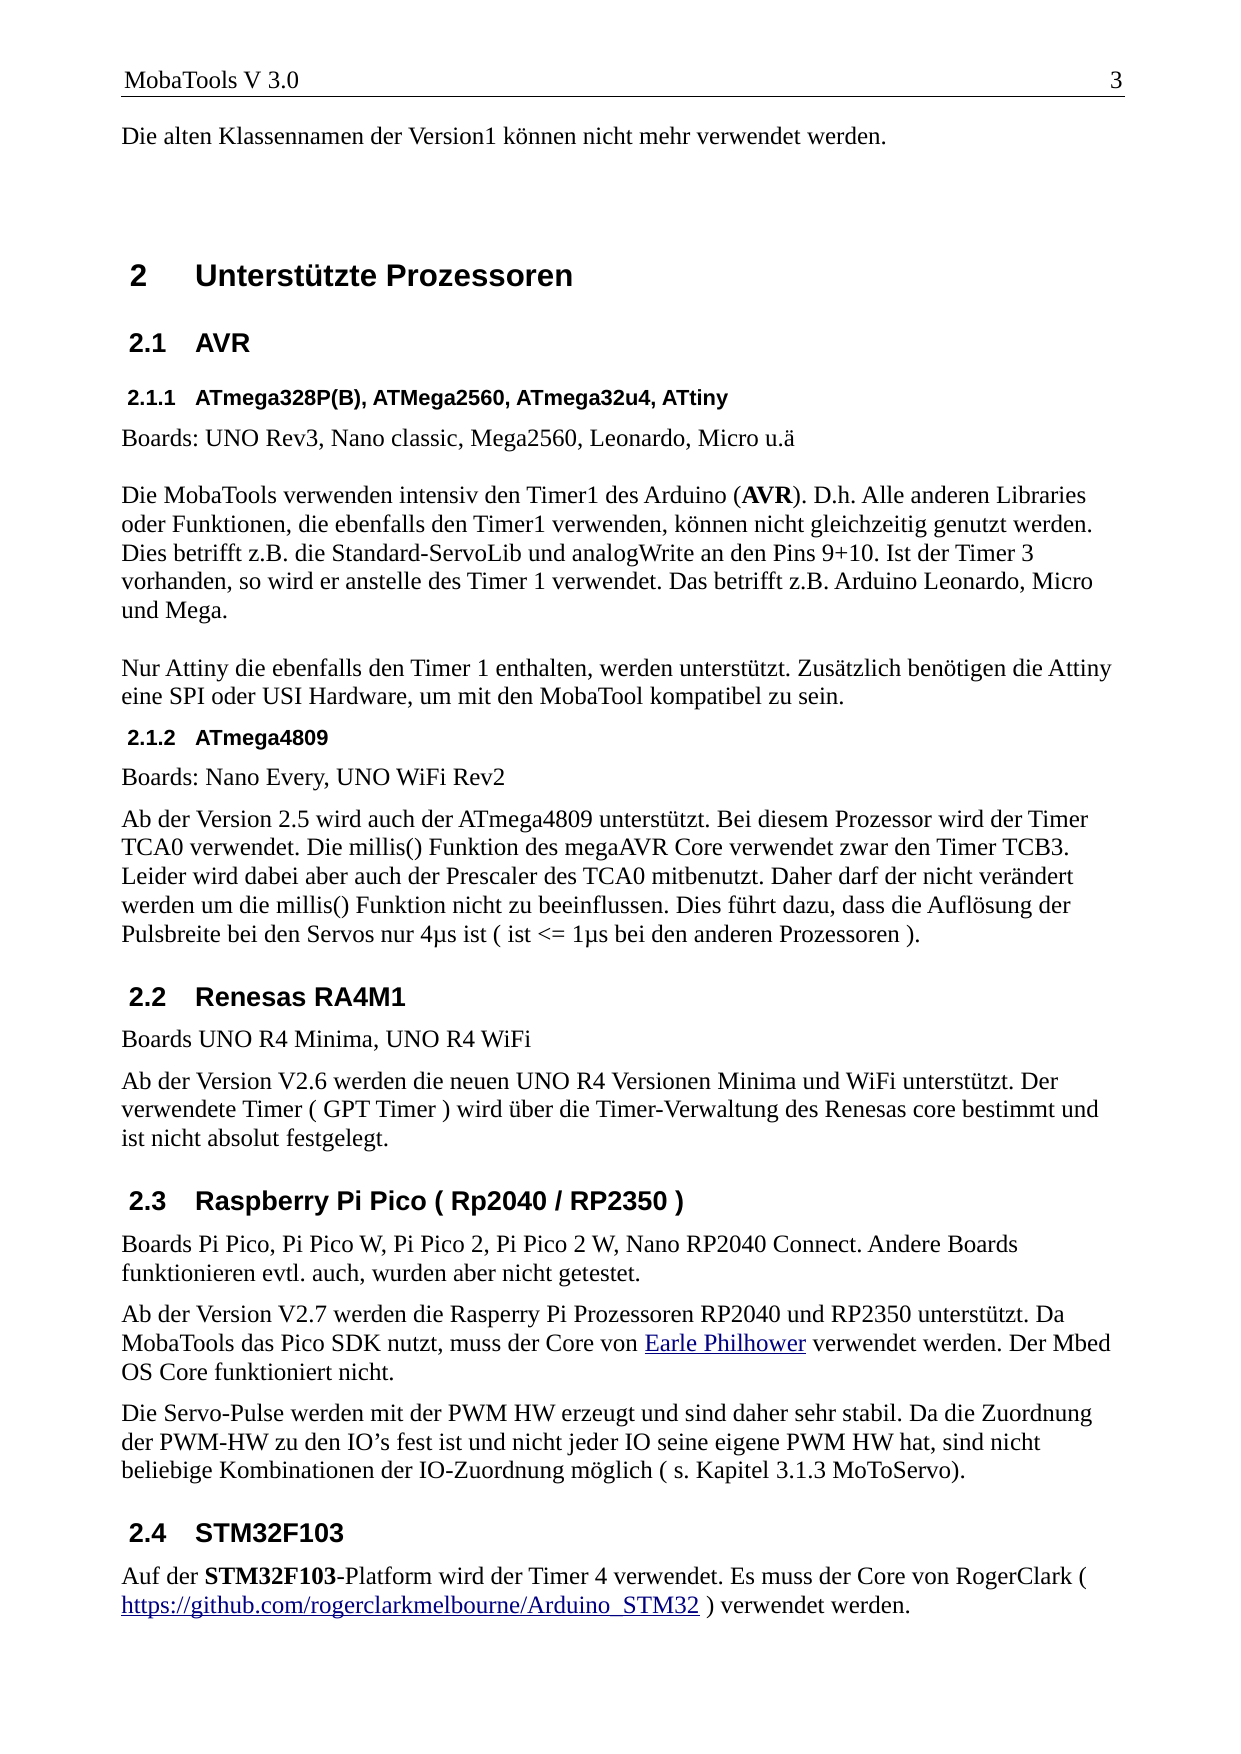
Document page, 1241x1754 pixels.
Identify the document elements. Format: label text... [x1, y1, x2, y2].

subtitle Unterstützte Prozessoren [121, 257, 1125, 293]
subtitle STM32F103 [121, 1517, 1125, 1549]
subtitle ATmega4809 [121, 725, 1125, 750]
text Boards: UNO Rev3, Nano classic, Mega2560, Leonardo, Micro u.ä [121, 423, 1125, 451]
text Boards UNO R4 Minima, UNO R4 WiFi [121, 1024, 1125, 1053]
text Ab der Version V2.7 werden die Rasperry Pi Prozessoren RP2040 und RP2350 unterstützt. Da MobaTools das Pico SDK nutzt, muss der Core von Earle Philhower verwendet werden. Der Mbed OS Core funktioniert nicht. [121, 1299, 1125, 1385]
text Die Servo-Pulse werden mit der PWM HW erzeugt und sind daher sehr stabil. Da die Zuordnung der PWM-HW zu den IO’s fest ist und nicht jeder IO seine eigene PWM HW hat, sind nicht beliebige Kombinationen der IO-Zuordnung möglich ( s. Kapitel 3.1.3 MoToServo). [121, 1398, 1125, 1484]
text Die MobaTools verwenden intensiv den Timer1 des Arduino (AVR). D.h. Alle anderen Libraries oder Funktionen, die ebenfalls den Timer1 verwenden, können nicht gleichzeitig genutzt werden. Dies betrifft z.B. die Standard-ServoLib und analogWrite an den Pins 9+10. Ist der Timer 3 vorhanden, so wird er anstelle des Timer 1 verwendet. Das betrifft z.B. Arduino Leonardo, Micro und Mega. [121, 480, 1125, 624]
subtitle ATmega328P(B), ATMega2560, ATmega32u4, ATtiny [121, 385, 1125, 410]
text Ab der Version V2.6 werden die neuen UNO R4 Versionen Minima und WiFi unterstützt. Der verwendete Timer ( GPT Timer ) wird über die Timer-Verwaltung des Renesas core bestimmt und ist nicht absolut festgelegt. [121, 1066, 1125, 1152]
subtitle Renesas RA4M1 [121, 981, 1125, 1012]
text Ab der Version 2.5 wird auch der ATmega4809 unterstützt. Bei diesem Prozessor wird der Timer TCA0 verwendet. Die millis() Funktion des megaAVR Core verwendet zwar den Timer TCB3. Leider wird dabei aber auch der Prescaler des TCA0 mitbenutzt. Daher darf der nicht verändert werden um die millis() Funktion nicht zu beeinflussen. Dies führt dazu, dass die Auflösung der Pulsbreite bei den Servos nur 4µs ist ( ist <= 1µs bei den anderen Prozessoren ). [121, 804, 1125, 947]
text Boards: Nano Every, UNO WiFi Rev2 [121, 762, 1125, 791]
text Auf der STM32F103-Platform wird der Timer 4 verwendet. Es muss der Core von RogerClark ( https://github.com/rogerclarkmelbourne/Arduino_STM32 ) verwendet werden. [121, 1561, 1125, 1619]
subtitle AVR [121, 327, 1125, 358]
text Die alten Klassennamen der Version1 können nicht mehr verwendet werden. [121, 121, 1125, 150]
text Boards Pi Pico, Pi Pico W, Pi Pico 2, Pi Pico 2 W, Nano RP2040 Connect. Andere Boards funktionieren evtl. auch, wurden aber nicht getestet. [121, 1229, 1125, 1287]
text Nur Attiny die ebenfalls den Timer 1 enthalten, werden unterstützt. Zusätzlich benötigen die Attiny eine SPI oder USI Hardware, um mit den MobaTool kompatibel zu sein. [121, 624, 1125, 710]
subtitle Raspberry Pi Pico ( Rp2040 / RP2350 ) [121, 1185, 1125, 1217]
